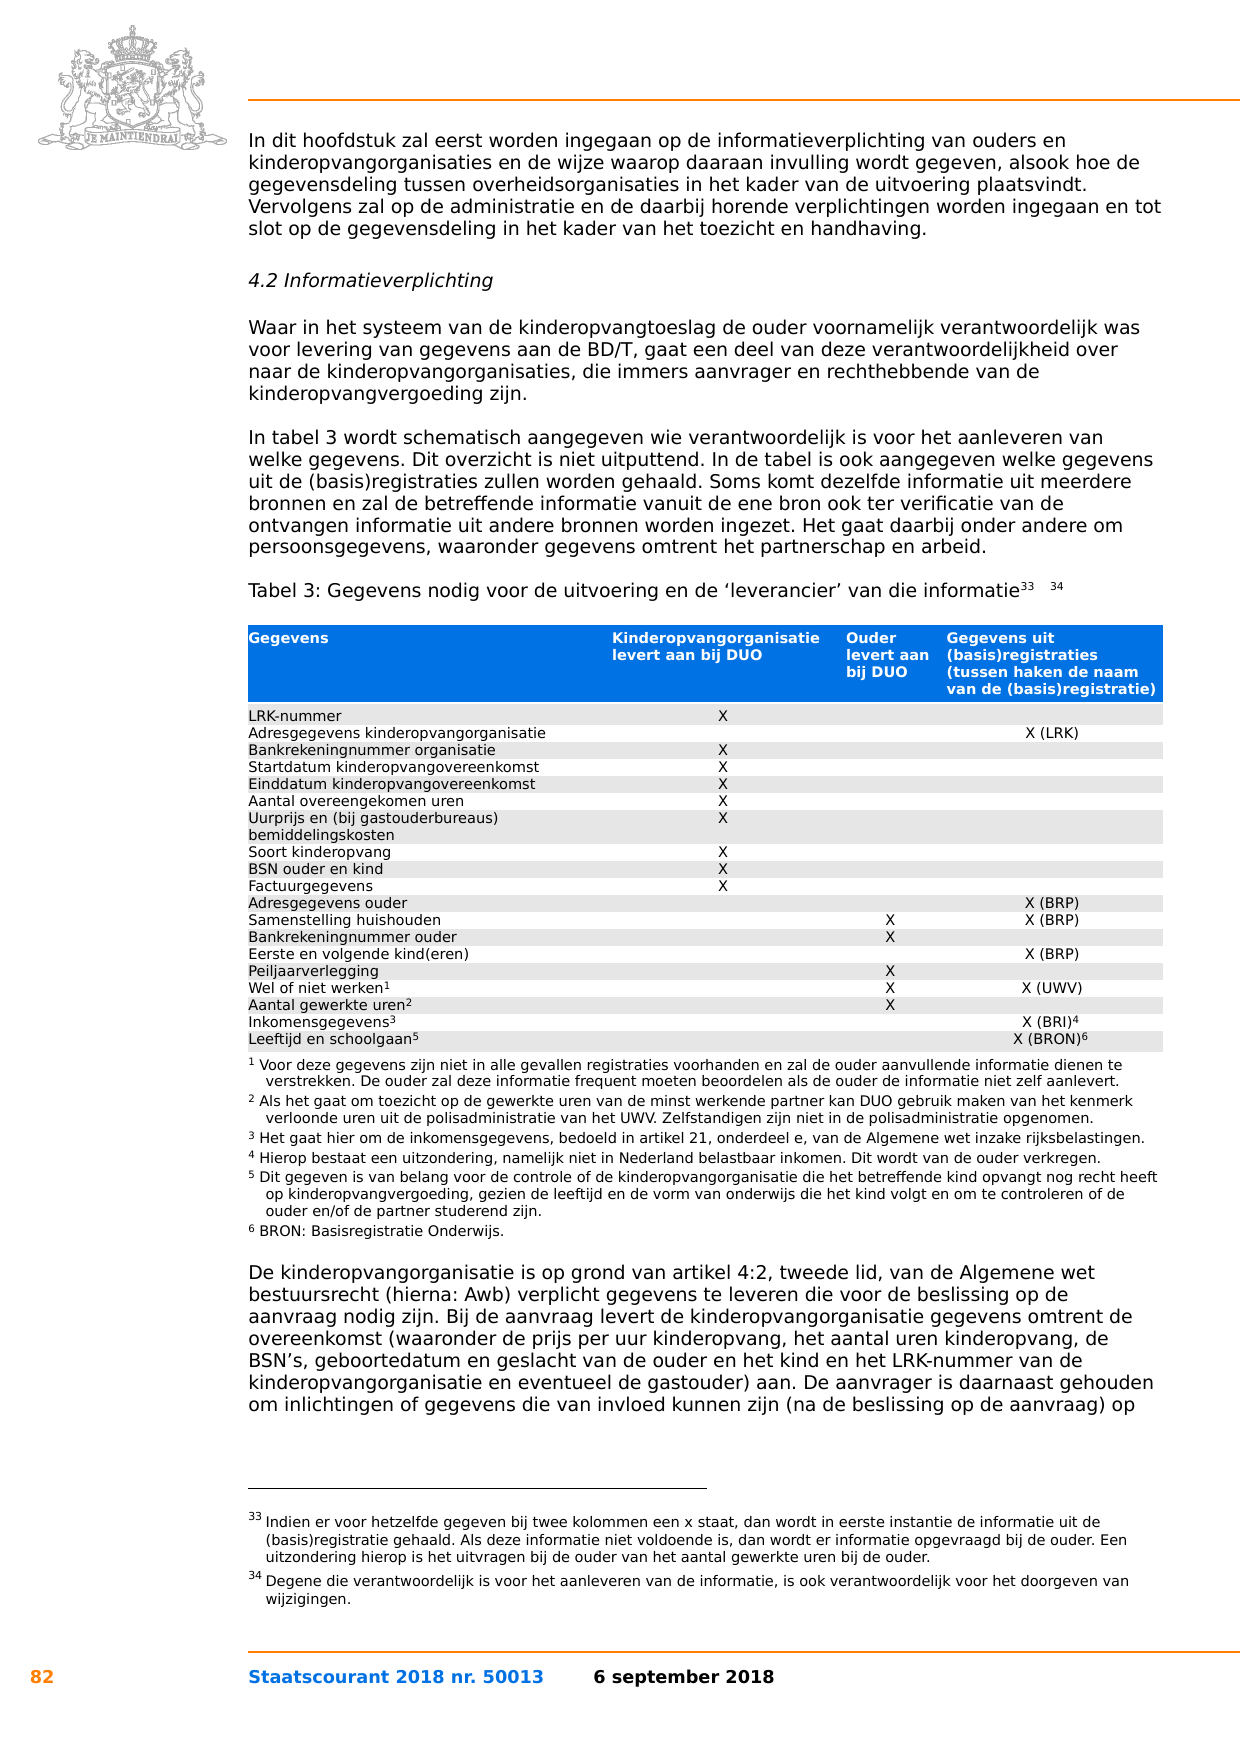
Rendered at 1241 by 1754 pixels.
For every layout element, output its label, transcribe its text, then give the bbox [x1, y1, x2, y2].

table_cell [606, 725, 840, 742]
table_cell X [840, 963, 941, 980]
table_cell [840, 776, 941, 793]
table_cell X [606, 810, 840, 844]
text Tabel 3: Gegevens nodig voor de uitvoering en de ‘leverancier’ van die informatie [248, 580, 1163, 602]
table_cell [840, 742, 941, 759]
table_cell [941, 776, 1163, 793]
table_cell [840, 810, 941, 844]
text Degene die verantwoordelijk is voor het aanleveren van de informatie, is ook verantwoordelijk voor het doorgeven van wijzigingen. [248, 1569, 1163, 1608]
table_cell Startdatum kinderopvangovereenkomst [248, 759, 606, 776]
table_cell [840, 1014, 941, 1031]
text In dit hoofdstuk zal eerst worden ingegaan op de informatieverplichting van ouders en kinderopvangorganisaties en de wijze waarop daaraan invulling wordt gegeven, alsook hoe de gegevensdeling tussen overheidsorganisaties in het kader van de uitvoering plaatsvindt. Vervolgens zal op de administratie en de daarbij horende verplichtingen worden ingegaan en tot slot op de gegevensdeling in het kader van het toezicht en handhaving. [248, 130, 1163, 240]
table_cell [840, 725, 941, 742]
table_cell [606, 1031, 840, 1052]
table_cell Aantal gewerkte uren2 [248, 997, 606, 1014]
table_cell Soort kinderopvang [248, 844, 606, 861]
table_cell Bankrekeningnummer organisatie [248, 742, 606, 759]
table_cell [606, 963, 840, 980]
table_cell X (BRI)4 [941, 1014, 1163, 1031]
table_cell Peiljaarverlegging [248, 963, 606, 980]
table_cell [606, 997, 840, 1014]
table_cell [840, 844, 941, 861]
table_cell [941, 793, 1163, 810]
table_cell X (LRK) [941, 725, 1163, 742]
table_cell X (BRON)6 [941, 1031, 1163, 1052]
table_cell Adresgegevens ouder [248, 895, 606, 912]
table_cell [840, 946, 941, 963]
table_cell X (BRP) [941, 946, 1163, 963]
table_cell Factuurgegevens [248, 878, 606, 895]
table_cell X (UWV) [941, 980, 1163, 997]
table_cell [606, 946, 840, 963]
table_cell [840, 895, 941, 912]
table_cell Eerste en volgende kind(eren) [248, 946, 606, 963]
table_cell X [840, 929, 941, 946]
table_cell [941, 929, 1163, 946]
table_cell X [606, 776, 840, 793]
table_cell [941, 844, 1163, 861]
table_cell BSN ouder en kind [248, 861, 606, 878]
table_cell X (BRP) [941, 912, 1163, 929]
table_cell 1 Voor deze gegevens zijn niet in alle gevallen registraties voorhanden en zal de ouder aanvullende informatie dienen te verstrekken. De ouder zal deze informatie frequent moeten beoordelen als de ouder de informatie niet zelf aanlevert. 2 Als het gaat om toezicht op de gewerkte uren van de minst werkende partner kan DUO gebruik maken van het kenmerk verloonde uren uit de polisadministratie van het UWV. Zelfstandigen zijn niet in de polisadministratie opgenomen. 3 Het gaat hier om de inkomensgegevens, bedoeld in artikel 21, onderdeel e, van de Algemene wet inzake rijksbelastingen. 4 Hierop bestaat een uitzondering, namelijk niet in Nederland belastbaar inkomen. Dit wordt van de ouder verkregen. 5 Dit gegeven is van belang voor de controle of de kinderopvangorganisatie die het betreffende kind opvangt nog recht heeft op kinderopvangvergoeding, gezien de leeftijd en de vorm van onderwijs die het kind volgt en om te controleren of de ouder en/of de partner studerend zijn. 6 BRON: Basisregistratie Onderwijs. [248, 1054, 1163, 1240]
table_cell LRK-nummer [248, 704, 606, 725]
table_cell [840, 861, 941, 878]
table_cell [941, 742, 1163, 759]
text Indien er voor hetzelfde gegeven bij twee kolommen een x staat, dan wordt in eerste instantie de informatie uit de (basis)registratie gehaald. Als deze informatie niet voldoende is, dan wordt er informatie opgevraagd bij de ouder. Een uitzondering hierop is het uitvragen bij de ouder van het aantal gewerkte uren bij de ouder. [248, 1510, 1163, 1566]
table_cell Bankrekeningnummer ouder [248, 929, 606, 946]
table_cell [941, 997, 1163, 1014]
table_cell [840, 1031, 941, 1052]
table_cell [606, 1014, 840, 1031]
text In tabel 3 wordt schematisch aangegeven wie verantwoordelijk is voor het aanleveren van welke gegevens. Dit overzicht is niet uitputtend. In de tabel is ook aangegeven welke gegevens uit de (basis)registraties zullen worden gehaald. Soms komt dezelfde informatie uit meerdere bronnen en zal de betreffende informatie vanuit de ene bron ook ter verificatie van de ontvangen informatie uit andere bronnen worden ingezet. Het gaat daarbij onder andere om persoonsgegevens, waaronder gegevens omtrent het partnerschap en arbeid. [248, 427, 1163, 558]
table_cell X [606, 742, 840, 759]
table_cell X [606, 861, 840, 878]
table_cell [941, 810, 1163, 844]
text Waar in het systeem van de kinderopvangtoeslag de ouder voornamelijk verantwoordelijk was voor levering van gegevens aan de BD/T, gaat een deel van deze verantwoordelijkheid over naar de kinderopvangorganisaties, die immers aanvrager en rechthebbende van de kinderopvangvergoeding zijn. [248, 317, 1163, 405]
table_cell [941, 963, 1163, 980]
table_cell [941, 704, 1163, 725]
table_header Gegevens [248, 625, 606, 702]
table_cell Adresgegevens kinderopvangorganisatie [248, 725, 606, 742]
table_cell X [606, 844, 840, 861]
table_cell [840, 759, 941, 776]
table_cell [941, 861, 1163, 878]
table_cell Leeftijd en schoolgaan5 [248, 1031, 606, 1052]
table_cell Aantal overeengekomen uren [248, 793, 606, 810]
table_cell Einddatum kinderopvangovereenkomst [248, 776, 606, 793]
picture [38, 25, 227, 150]
table_header Gegevens uit (basis)registraties (tussen haken de naam van de (basis)registratie) [941, 625, 1163, 702]
table_cell X (BRP) [941, 895, 1163, 912]
table_cell Uurprijs en (bij gastouderbureaus) bemiddelingskosten [248, 810, 606, 844]
table_cell [840, 878, 941, 895]
table_cell [606, 980, 840, 997]
table_cell [606, 912, 840, 929]
table_cell X [606, 759, 840, 776]
table_cell Inkomensgegevens3 [248, 1014, 606, 1031]
table_cell X [606, 704, 840, 725]
table_cell [941, 759, 1163, 776]
table_cell [606, 929, 840, 946]
text De kinderopvangorganisatie is op grond van artikel 4:2, tweede lid, van de Algemene wet bestuursrecht (hierna: Awb) verplicht gegevens te leveren die voor de beslissing op de aanvraag nodig zijn. Bij de aanvraag levert de kinderopvangorganisatie gegevens omtrent de overeenkomst (waaronder de prijs per uur kinderopvang, het aantal uren kinderopvang, de BSN’s, geboortedatum en geslacht van de ouder en het kind en het LRK-nummer van de kinderopvangorganisatie en eventueel de gastouder) aan. De aanvrager is daarnaast gehouden om inlichtingen of gegevens die van invloed kunnen zijn (na de beslissing op de aanvraag) op [248, 1262, 1163, 1416]
table_cell [840, 793, 941, 810]
table_cell X [606, 793, 840, 810]
table_cell X [840, 980, 941, 997]
table_cell Wel of niet werken1 [248, 980, 606, 997]
table_cell [606, 895, 840, 912]
table_cell X [606, 878, 840, 895]
table_cell X [840, 997, 941, 1014]
table_cell [941, 878, 1163, 895]
table_header Kinderopvangorganisatie levert aan bij DUO [606, 625, 840, 702]
subtitle 4.2 Informatieverplichting [248, 270, 1163, 292]
table_cell X [840, 912, 941, 929]
table_cell Samenstelling huishouden [248, 912, 606, 929]
table_header Ouder levert aan bij DUO [840, 625, 941, 702]
table_cell [840, 704, 941, 725]
